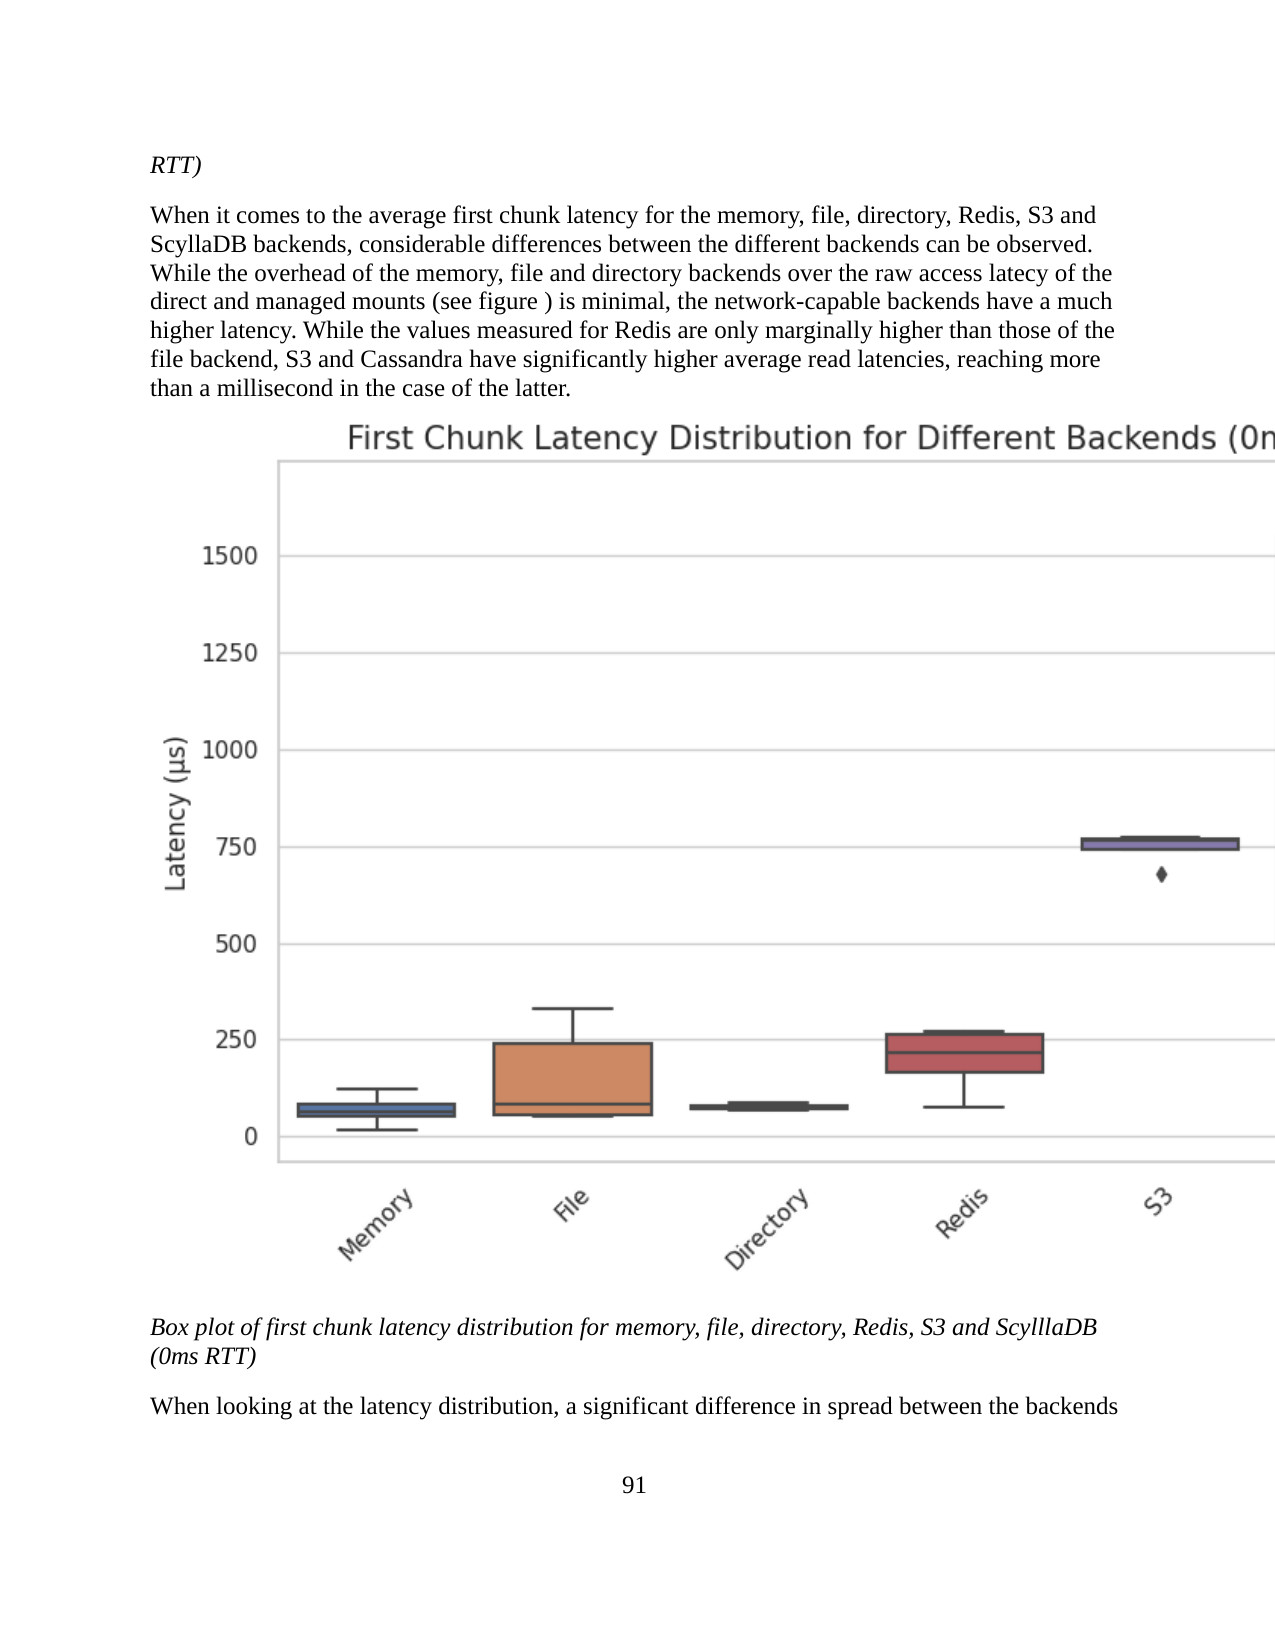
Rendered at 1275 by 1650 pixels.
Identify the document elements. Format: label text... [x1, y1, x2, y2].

picture [150, 410, 1275, 1300]
text RTT) [150, 150, 1125, 179]
text When looking at the latency distribution, a significant difference in spread between the backends [150, 1391, 1125, 1420]
text When it comes to the average first chunk latency for the memory, file, directory, Redis, S3 and ScyllaDB backends, considerable differences between the different backends can be observed. While the overhead of the memory, file and directory backends over the raw access latecy of the direct and managed mounts (see figure ) is minimal, the network-capable backends have a much higher latency. While the values measured for Redis are only marginally higher than those of the file backend, S3 and Cassandra have significantly higher average read latencies, reaching more than a millisecond in the case of the latter. [150, 200, 1125, 401]
text Box plot of first chunk latency distribution for memory, file, directory, Redis, S3 and ScylllaDB (0ms RTT) [150, 1312, 1125, 1370]
